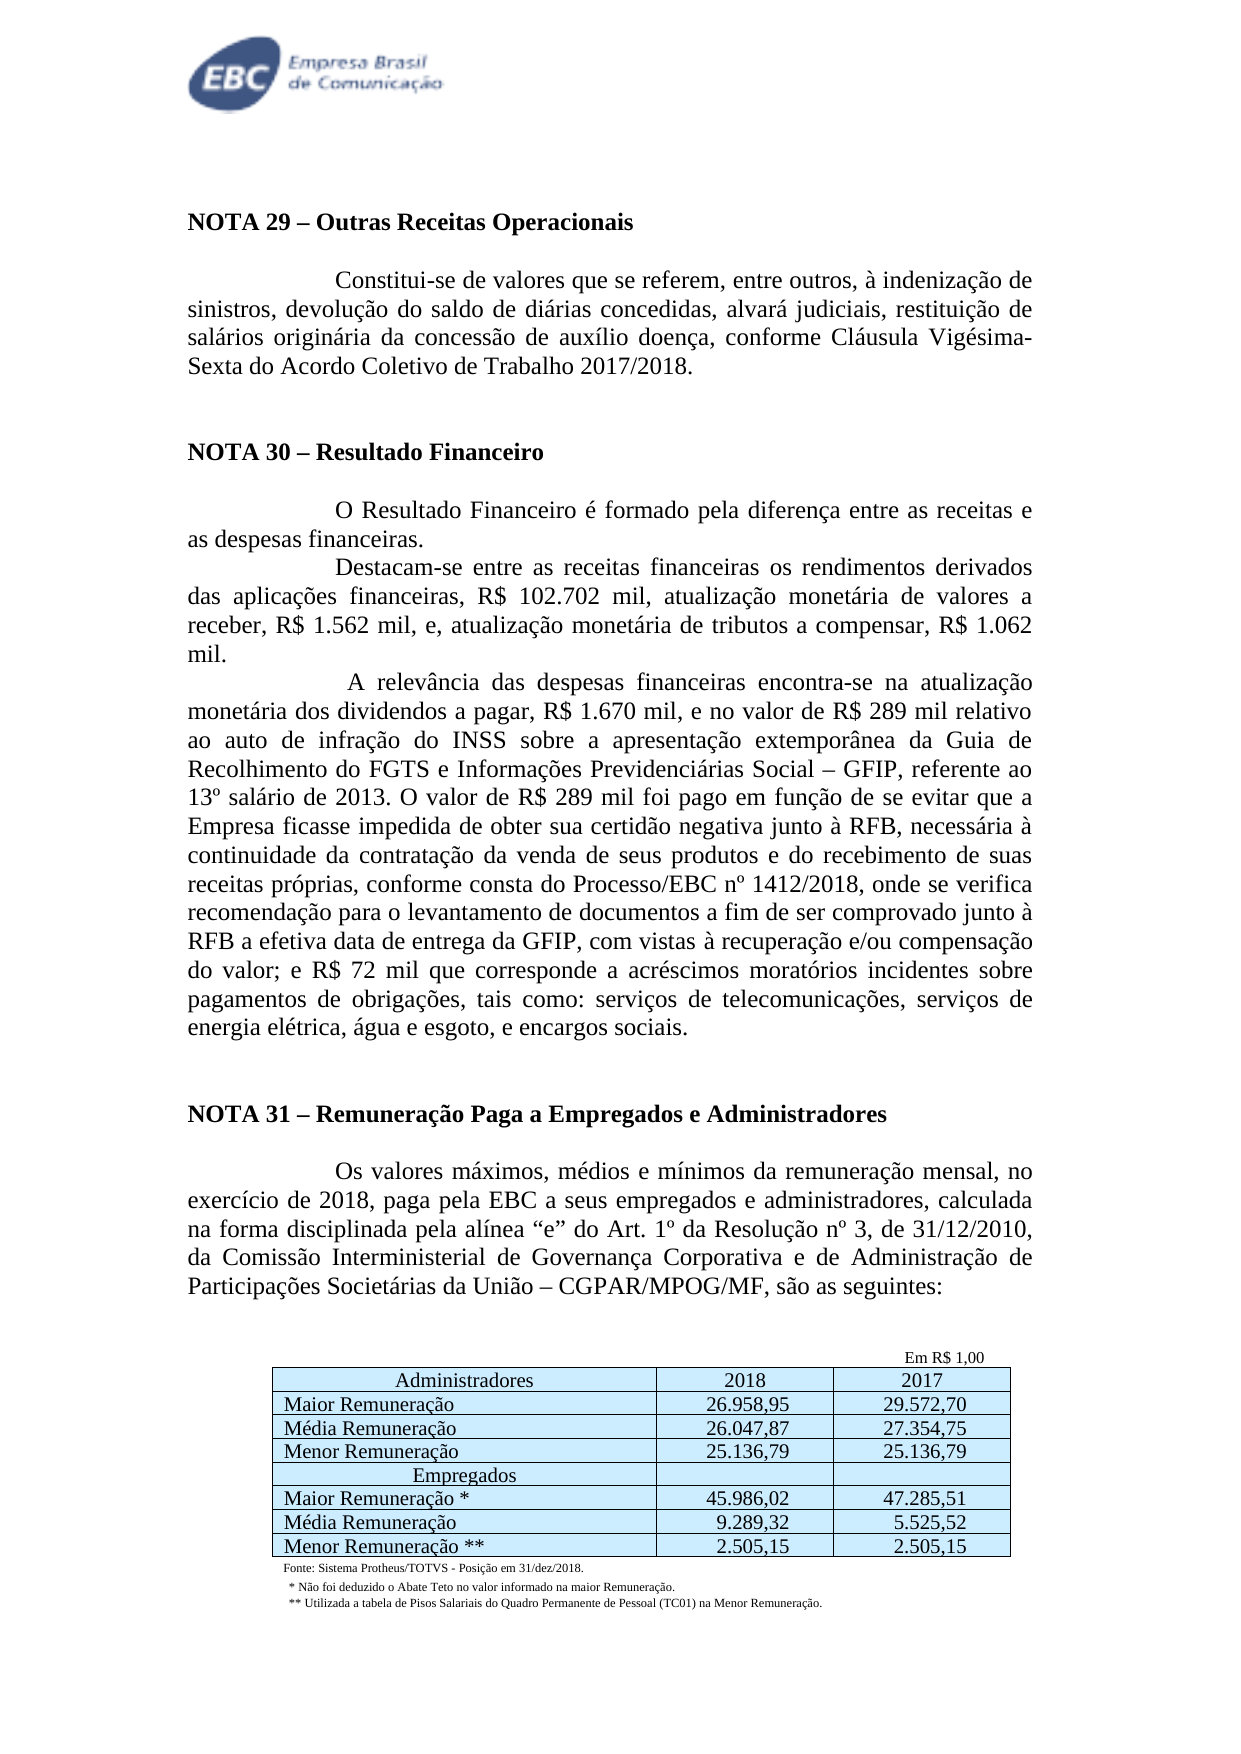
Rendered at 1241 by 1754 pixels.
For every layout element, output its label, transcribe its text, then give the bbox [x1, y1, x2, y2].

table_cell [657, 1463, 833, 1485]
table_cell 25.136,79 [834, 1439, 1010, 1462]
table_cell 47.285,51 [834, 1486, 1010, 1509]
table_cell Menor Remuneração ** [273, 1534, 656, 1556]
text Os valores máximos, médios e mínimos da remuneração mensal, no exercício de 2018, paga pela EBC a seus empregados e administradores, calculada na forma disciplinada pela alínea “e” do Art. 1º da Resolução nº 3, de 31/12/2010, da Comissão Interministerial de Governança Corporativa e de Administração de Participações Societárias da União – CGPAR/MPOG/MF, são as seguintes: [187, 1156, 1033, 1300]
text O Resultado Financeiro é formado pela diferença entre as receitas e as despesas financeiras. [187, 495, 1033, 552]
table_cell Média Remuneração [273, 1510, 656, 1533]
table_cell Maior Remuneração * [273, 1486, 656, 1509]
text Destacam-se entre as receitas financeiras os rendimentos derivados das aplicações financeiras, R$ 102.702 mil, atualização monetária de valores a receber, R$ 1.562 mil, e, atualização monetária de tributos a compensar, R$ 1.062 mil. [187, 552, 1033, 667]
table_header 2018 [657, 1368, 833, 1391]
text * Não foi deduzido o Abate Teto no valor informado na maior Remuneração. [187, 1579, 1033, 1594]
table_cell 26.047,87 [657, 1415, 833, 1438]
table_cell Menor Remuneração [273, 1439, 656, 1462]
table_cell 26.958,95 [657, 1392, 833, 1414]
table_cell Maior Remuneração [273, 1392, 656, 1414]
text A relevância das despesas financeiras encontra-se na atualização monetária dos dividendos a pagar, R$ 1.670 mil, e no valor de R$ 289 mil relativo ao auto de infração do INSS sobre a apresentação extemporânea da Guia de Recolhimento do FGTS e Informações Previdenciárias Social – GFIP, referente ao 13º salário de 2013. O valor de R$ 289 mil foi pago em função de se evitar que a Empresa ficasse impedida de obter sua certidão negativa junto à RFB, necessária à continuidade da contratação da venda de seus produtos e do recebimento de suas receitas próprias, conforme consta do Processo/EBC nº 1412/2018, onde se verifica recomendação para o levantamento de documentos a fim de ser comprovado junto à RFB a efetiva data de entrega da GFIP, com vistas à recuperação e/ou compensação do valor; e R$ 72 mil que corresponde a acréscimos moratórios incidentes sobre pagamentos de obrigações, tais como: serviços de telecomunicações, serviços de energia elétrica, água e esgoto, e encargos sociais. [187, 667, 1033, 1041]
table_cell 9.289,32 [657, 1510, 833, 1533]
text Fonte: Sistema Protheus/TOTVS - Posição em 31/dez/2018. [187, 1557, 1033, 1576]
text NOTA 29 – Outras Receitas Operacionais [187, 207, 1033, 236]
text Em R$ 1,00 [187, 1348, 984, 1367]
table_cell 29.572,70 [834, 1392, 1010, 1414]
table_cell 2.505,15 [657, 1534, 833, 1556]
table_cell 25.136,79 [657, 1439, 833, 1462]
text NOTA 30 – Resultado Financeiro [187, 437, 1033, 466]
table_cell Média Remuneração [273, 1415, 656, 1438]
text NOTA 31 – Remuneração Paga a Empregados e Administradores [187, 1099, 1033, 1127]
table_cell 2.505,15 [834, 1534, 1010, 1556]
table_cell 27.354,75 [834, 1415, 1010, 1438]
text ** Utilizada a tabela de Pisos Salariais do Quadro Permanente de Pessoal (TC01) na Menor Remuneração. [187, 1596, 1033, 1610]
table_header 2017 [834, 1368, 1010, 1391]
table_cell 5.525,52 [834, 1510, 1010, 1533]
table_cell 45.986,02 [657, 1486, 833, 1509]
table_cell [834, 1463, 1010, 1485]
text Constitui-se de valores que se referem, entre outros, à indenização de sinistros, devolução do saldo de diárias concedidas, alvará judiciais, restituição de salários originária da concessão de auxílio doença, conforme Cláusula Vigésima-Sexta do Acordo Coletivo de Trabalho 2017/2018. [187, 265, 1033, 380]
table_header Administradores [273, 1368, 656, 1391]
table_cell Empregados [273, 1463, 656, 1485]
